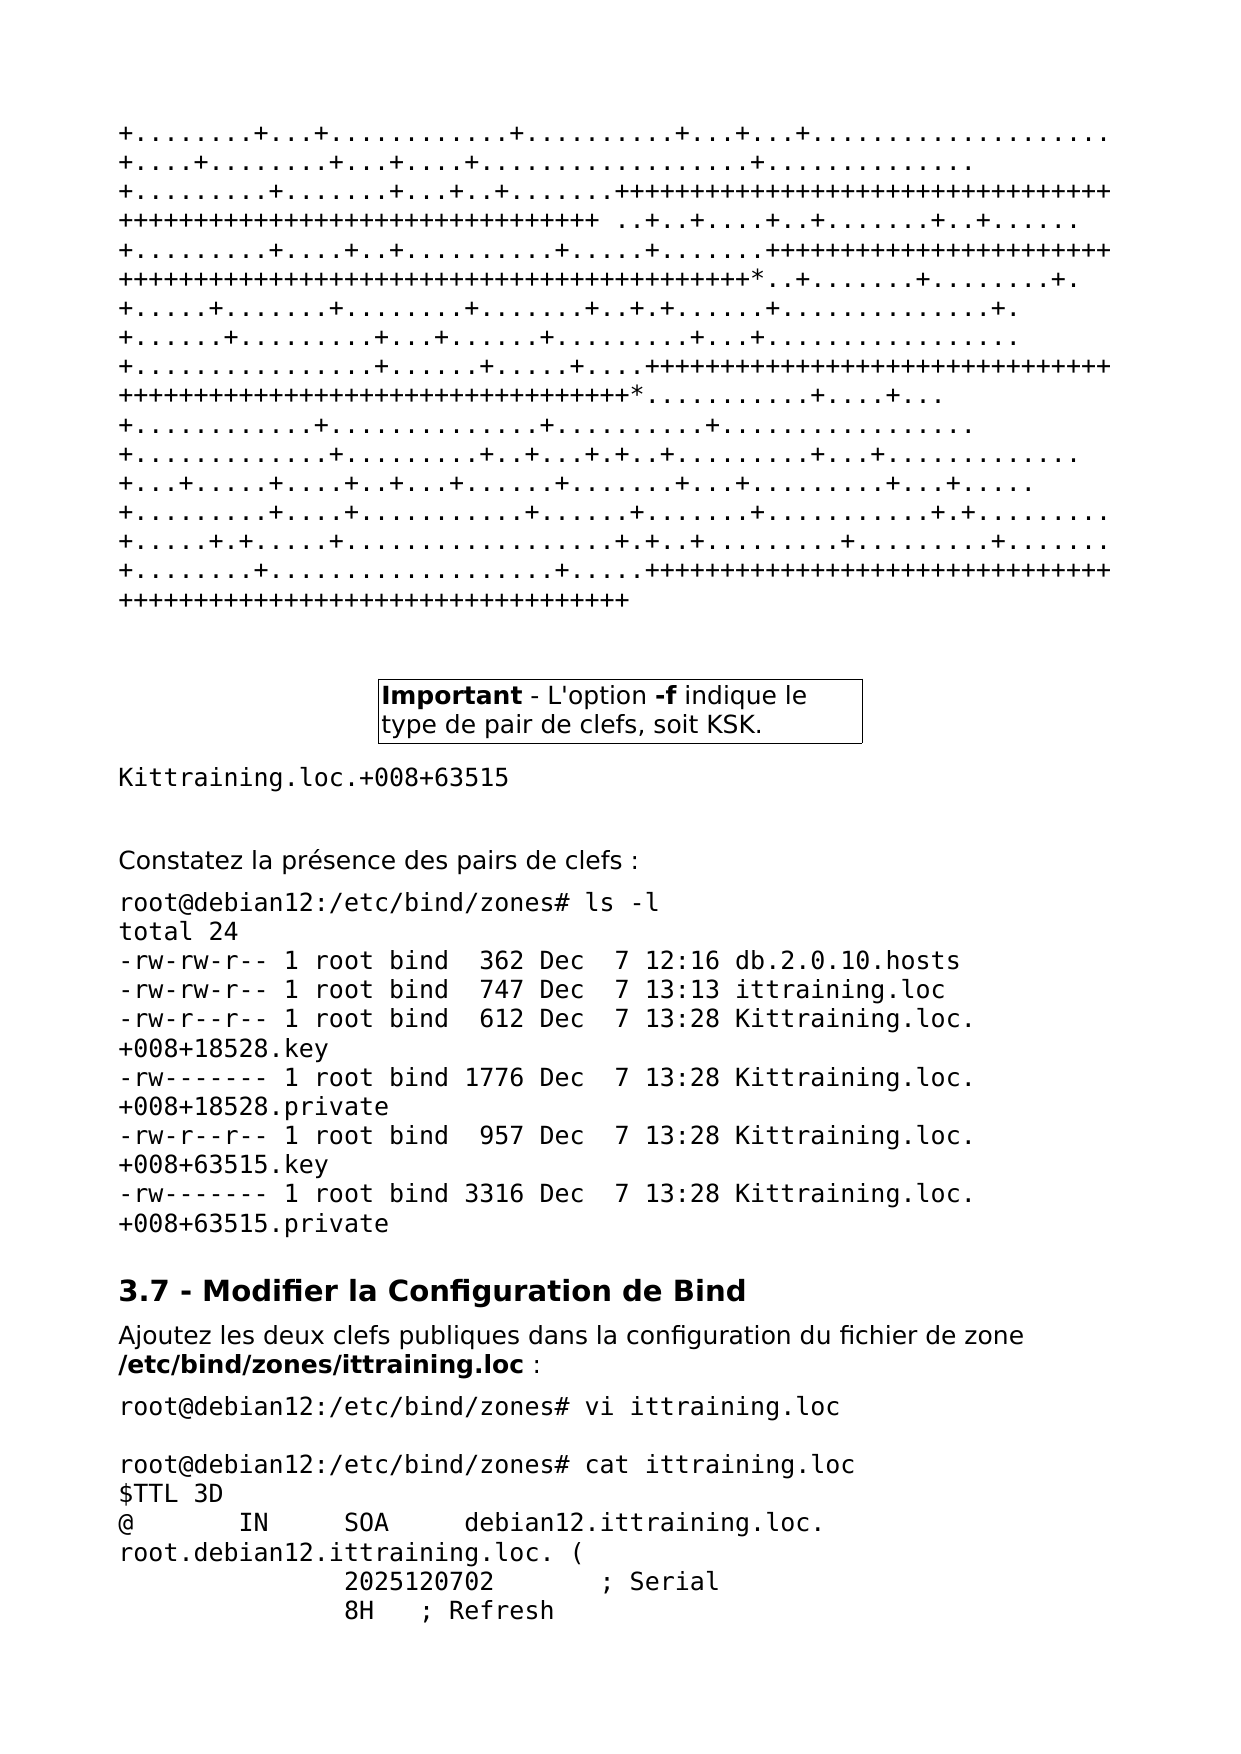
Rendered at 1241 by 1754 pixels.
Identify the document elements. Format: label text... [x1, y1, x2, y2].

text root@debian12:/etc/bind/zones# ls -l total 24 -rw-rw-r-- 1 root bind 362 Dec 7 12:16 db.2.0.10.hosts -rw-rw-r-- 1 root bind 747 Dec 7 13:13 ittraining.loc -rw-r--r-- 1 root bind 612 Dec 7 13:28 Kittraining.loc.+008+18528.key -rw------- 1 root bind 1776 Dec 7 13:28 Kittraining.loc.+008+18528.private -rw-r--r-- 1 root bind 957 Dec 7 13:28 Kittraining.loc.+008+63515.key -rw------- 1 root bind 3316 Dec 7 13:28 Kittraining.loc.+008+63515.private [118, 888, 1122, 1238]
text Ajoutez les deux clefs publiques dans la configuration du fichier de zone /etc/bind/zones/ittraining.loc : [118, 1321, 1122, 1379]
text root@debian12:/etc/bind/zones# vi ittraining.loc root@debian12:/etc/bind/zones# cat ittraining.loc $TTL 3D @ IN SOA debian12.ittraining.loc. root.debian12.ittraining.loc. ( 2025120702 ; Serial 8H ; Refresh [118, 1392, 1122, 1625]
text Constatez la présence des pairs de clefs : [118, 846, 1122, 875]
table_header Important - L'option -f indique le type de pair de clefs, soit KSK. [379, 680, 862, 743]
text +........+...+............+..........+...+...+....................+....+........+...+....+..................+..............+.........+.......+...+..+.......+++++++++++++++++++++++++++++++++++++++++++++++++++++++++++++++++ ..+..+....+..+.......+..+......+.........+....+..+..........+.....+.......+++++++++++++++++++++++++++++++++++++++++++++++++++++++++++++++++*..+.......+........+.+.....+.......+........+.......+..+.+......+..............+.+......+.........+...+......+.........+...+.................+................+......+.....+....+++++++++++++++++++++++++++++++++++++++++++++++++++++++++++++++++*...........+....+...+............+..............+..........+.................+.............+.........+..+...+.+..+.........+...+.............+...+.....+....+..+...+......+.......+...+.........+...+.....+.........+....+...........+......+.......+...........+.+.........+.....+.+.....+..................+.+..+.........+.........+.......+........+...................+.....+++++++++++++++++++++++++++++++++++++++++++++++++++++++++++++++++ Kittraining.loc.+008+63515 [118, 118, 1122, 793]
subtitle 3.7 - Modifier la Configuration de Bind [118, 1275, 1122, 1309]
